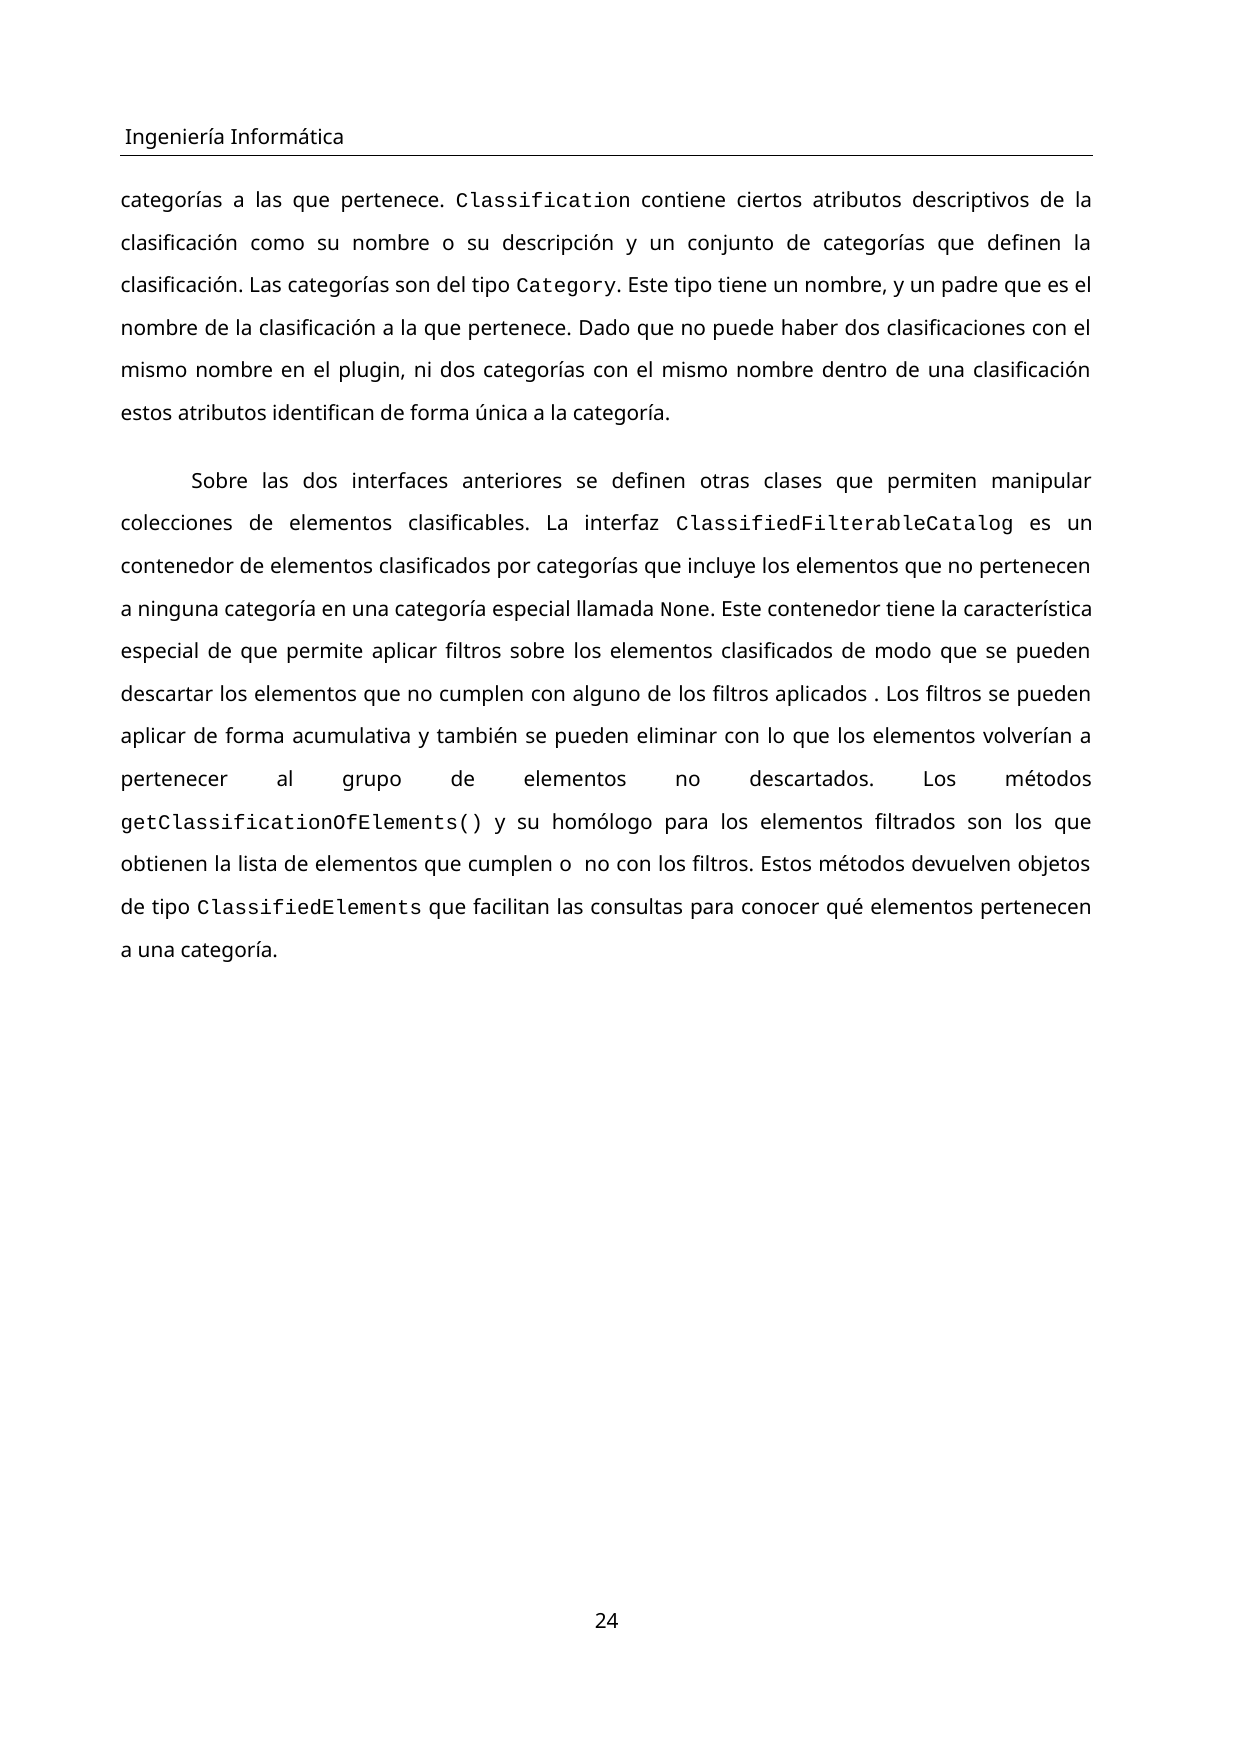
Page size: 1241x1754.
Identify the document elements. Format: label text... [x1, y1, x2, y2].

text Sobre las dos interfaces anteriores se definen otras clases que permiten manipular colecciones de elementos clasificables. La interfaz ClassifiedFilterableCatalog es un contenedor de elementos clasificados por categorías que incluye los elementos que no pertenecen a ninguna categoría en una categoría especial llamada None. Este contenedor tiene la característica especial de que permite aplicar filtros sobre los elementos clasificados de modo que se pueden descartar los elementos que no cumplen con alguno de los filtros aplicados . Los filtros se pueden aplicar de forma acumulativa y también se pueden eliminar con lo que los elementos volverían a pertenecer al grupo de elementos no descartados. Los métodos getClassificationOfElements() y su homólogo para los elementos filtrados son los que obtienen la lista de elementos que cumplen o no con los filtros. Estos métodos devuelven objetos de tipo ClassifiedElements que facilitan las consultas para conocer qué elementos pertenecen a una categoría. [120, 466, 1093, 963]
text categorías a las que pertenece. Classification contiene ciertos atributos descriptivos de la clasificación como su nombre o su descripción y un conjunto de categorías que definen la clasificación. Las categorías son del tipo Category. Este tipo tiene un nombre, y un padre que es el nombre de la clasificación a la que pertenece. Dado que no puede haber dos clasificaciones con el mismo nombre en el plugin, ni dos categorías con el mismo nombre dentro de una clasificación estos atributos identifican de forma única a la categoría. [120, 185, 1093, 427]
